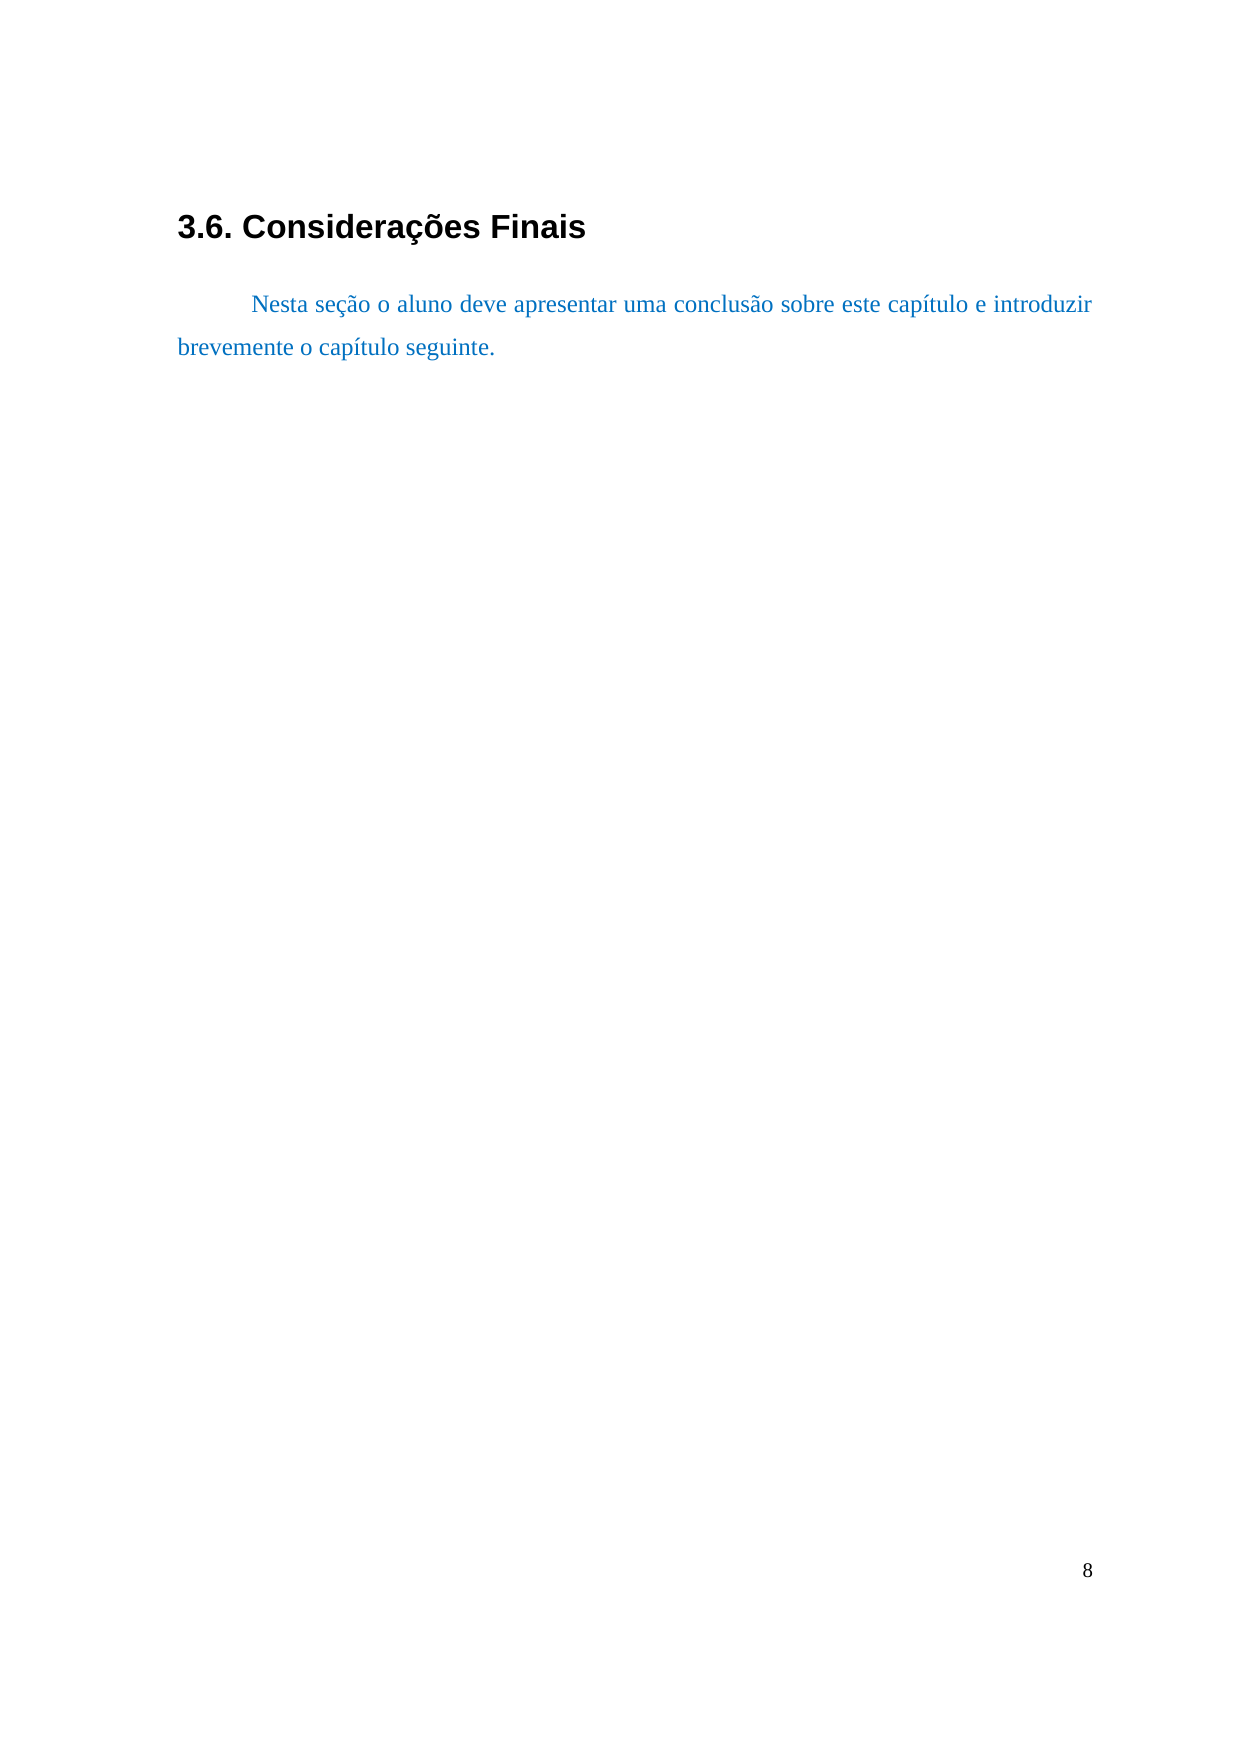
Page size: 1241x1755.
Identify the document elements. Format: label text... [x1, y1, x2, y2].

subtitle 3.6. Considerações Finais [177, 207, 1093, 245]
text Nesta seção o aluno deve apresentar uma conclusão sobre este capítulo e introduzir brevemente o capítulo seguinte. [177, 289, 1093, 361]
